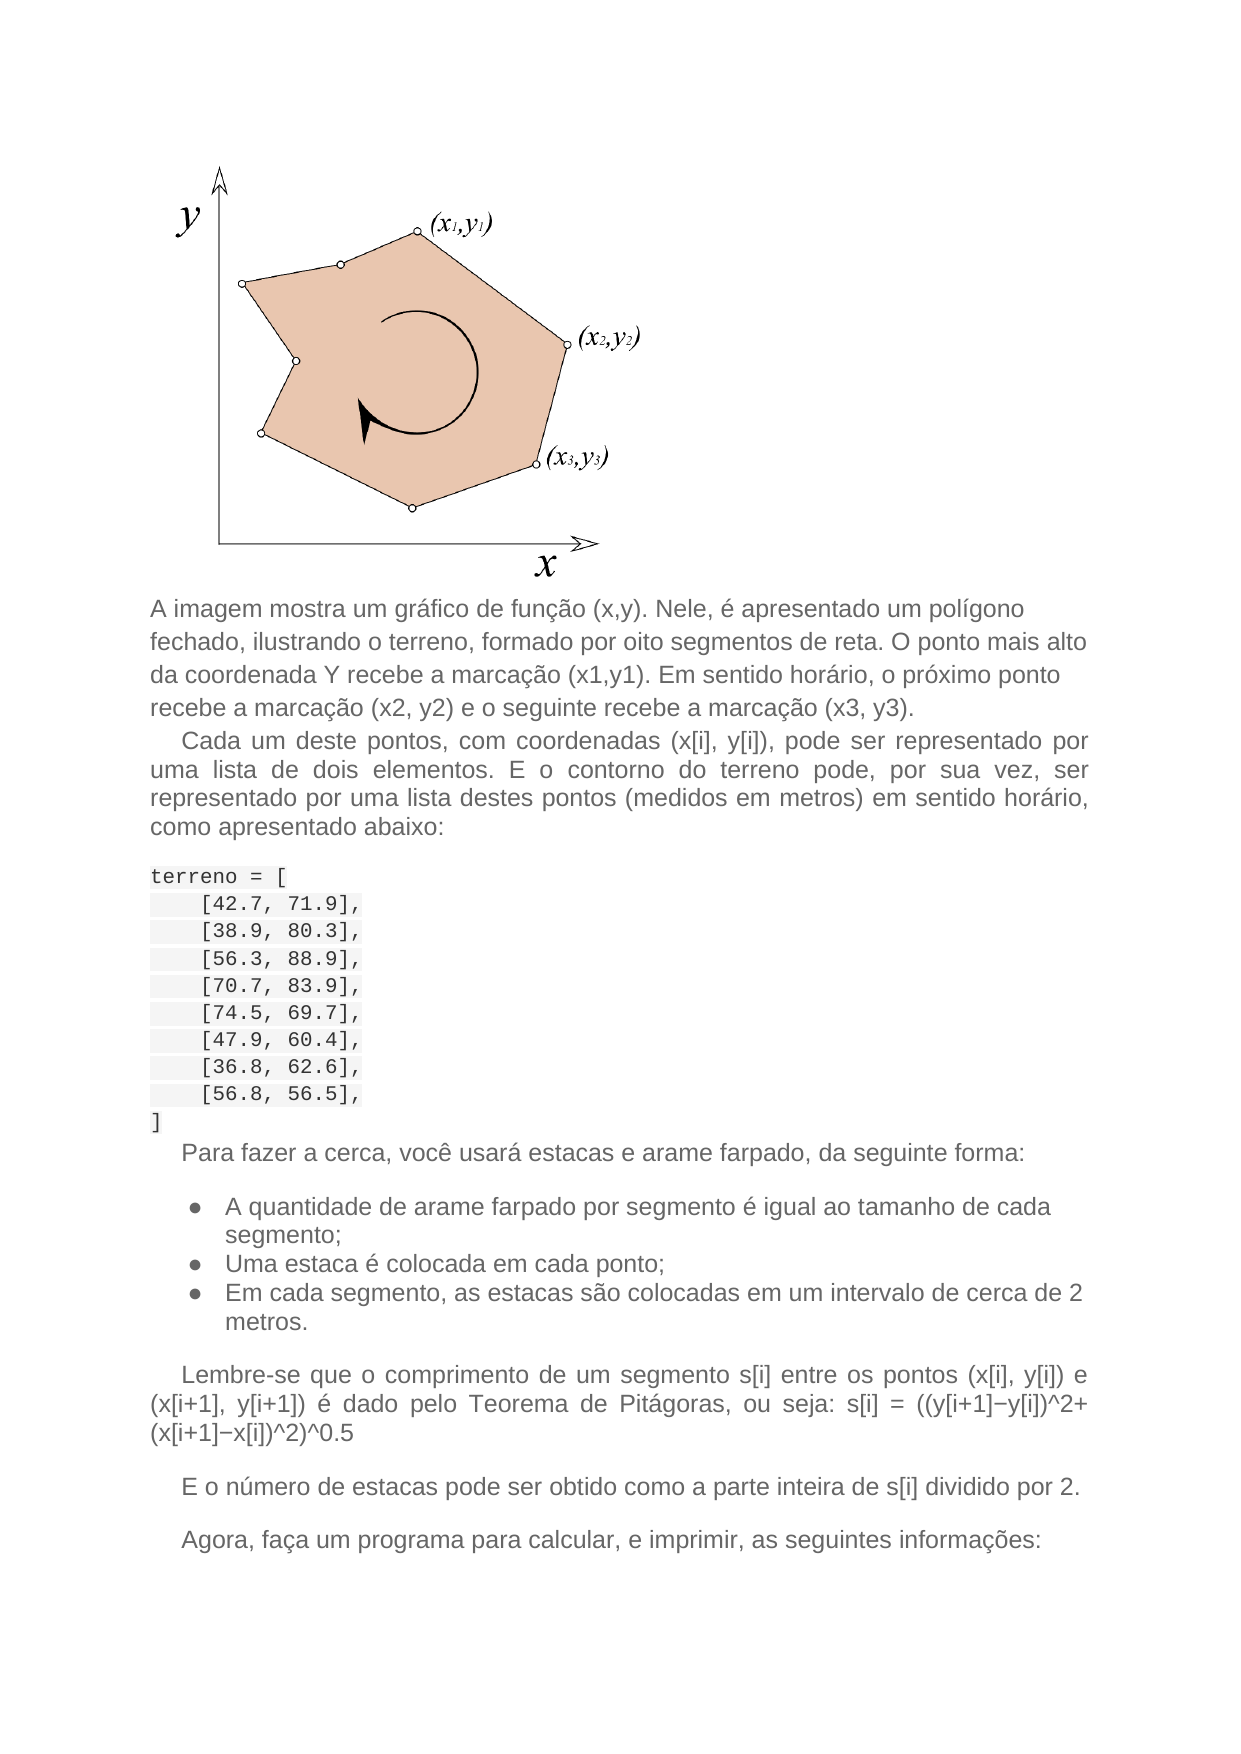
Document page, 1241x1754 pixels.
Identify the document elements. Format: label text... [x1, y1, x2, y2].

text Agora, faça um programa para calcular, e imprimir, as seguintes informações: [150, 1525, 1090, 1554]
text [74.5, 69.7], [150, 1002, 1090, 1026]
list A quantidade de arame farpado por segmento é igual ao tamanho de cada segmento; [187, 1192, 1090, 1249]
text [47.9, 60.4], [150, 1029, 1090, 1053]
list Uma estaca é colocada em cada ponto; [187, 1249, 1090, 1278]
text [36.8, 62.6], [150, 1056, 1090, 1080]
text [56.8, 56.5], [150, 1083, 1090, 1107]
text Cada um deste pontos, com coordenadas (x[i], y[i]), pode ser representado por uma lista de dois elementos. E o contorno do terreno pode, por sua vez, ser representado por uma lista destes pontos (medidos em metros) em sentido horário, como apresentado abaixo: [150, 726, 1090, 841]
text [70.7, 83.9], [150, 975, 1090, 998]
text [38.9, 80.3], [150, 920, 1090, 944]
text [56.3, 88.9], [150, 947, 1090, 971]
text terreno = [ [150, 866, 1090, 889]
list Em cada segmento, as estacas são colocadas em um intervalo de cerca de 2 metros. [187, 1278, 1090, 1335]
picture [150, 150, 667, 590]
text Lembre-se que o comprimento de um segmento s[i] entre os pontos (x[i], y[i]) e (x[i+1], y[i+1]) é dado pelo Teorema de Pitágoras, ou seja: s[i] = ((y[i+1]−y[i])^2+(x[i+1]−x[i])^2)^0.5 [150, 1360, 1090, 1447]
text ] [150, 1111, 1090, 1134]
text E o número de estacas pode ser obtido como a parte inteira de s[i] dividido por 2. [150, 1472, 1090, 1500]
text Para fazer a cerca, você usará estacas e arame farpado, da seguinte forma: [150, 1138, 1090, 1167]
text [42.7, 71.9], [150, 893, 1090, 917]
text A imagem mostra um gráfico de função (x,y). Nele, é apresentado um polígono fechado, ilustrando o terreno, formado por oito segmentos de reta. O ponto mais alto da coordenada Y recebe a marcação (x1,y1). Em sentido horário, o próximo ponto recebe a marcação (x2, y2) e o seguinte recebe a marcação (x3, y3). [150, 594, 1090, 722]
